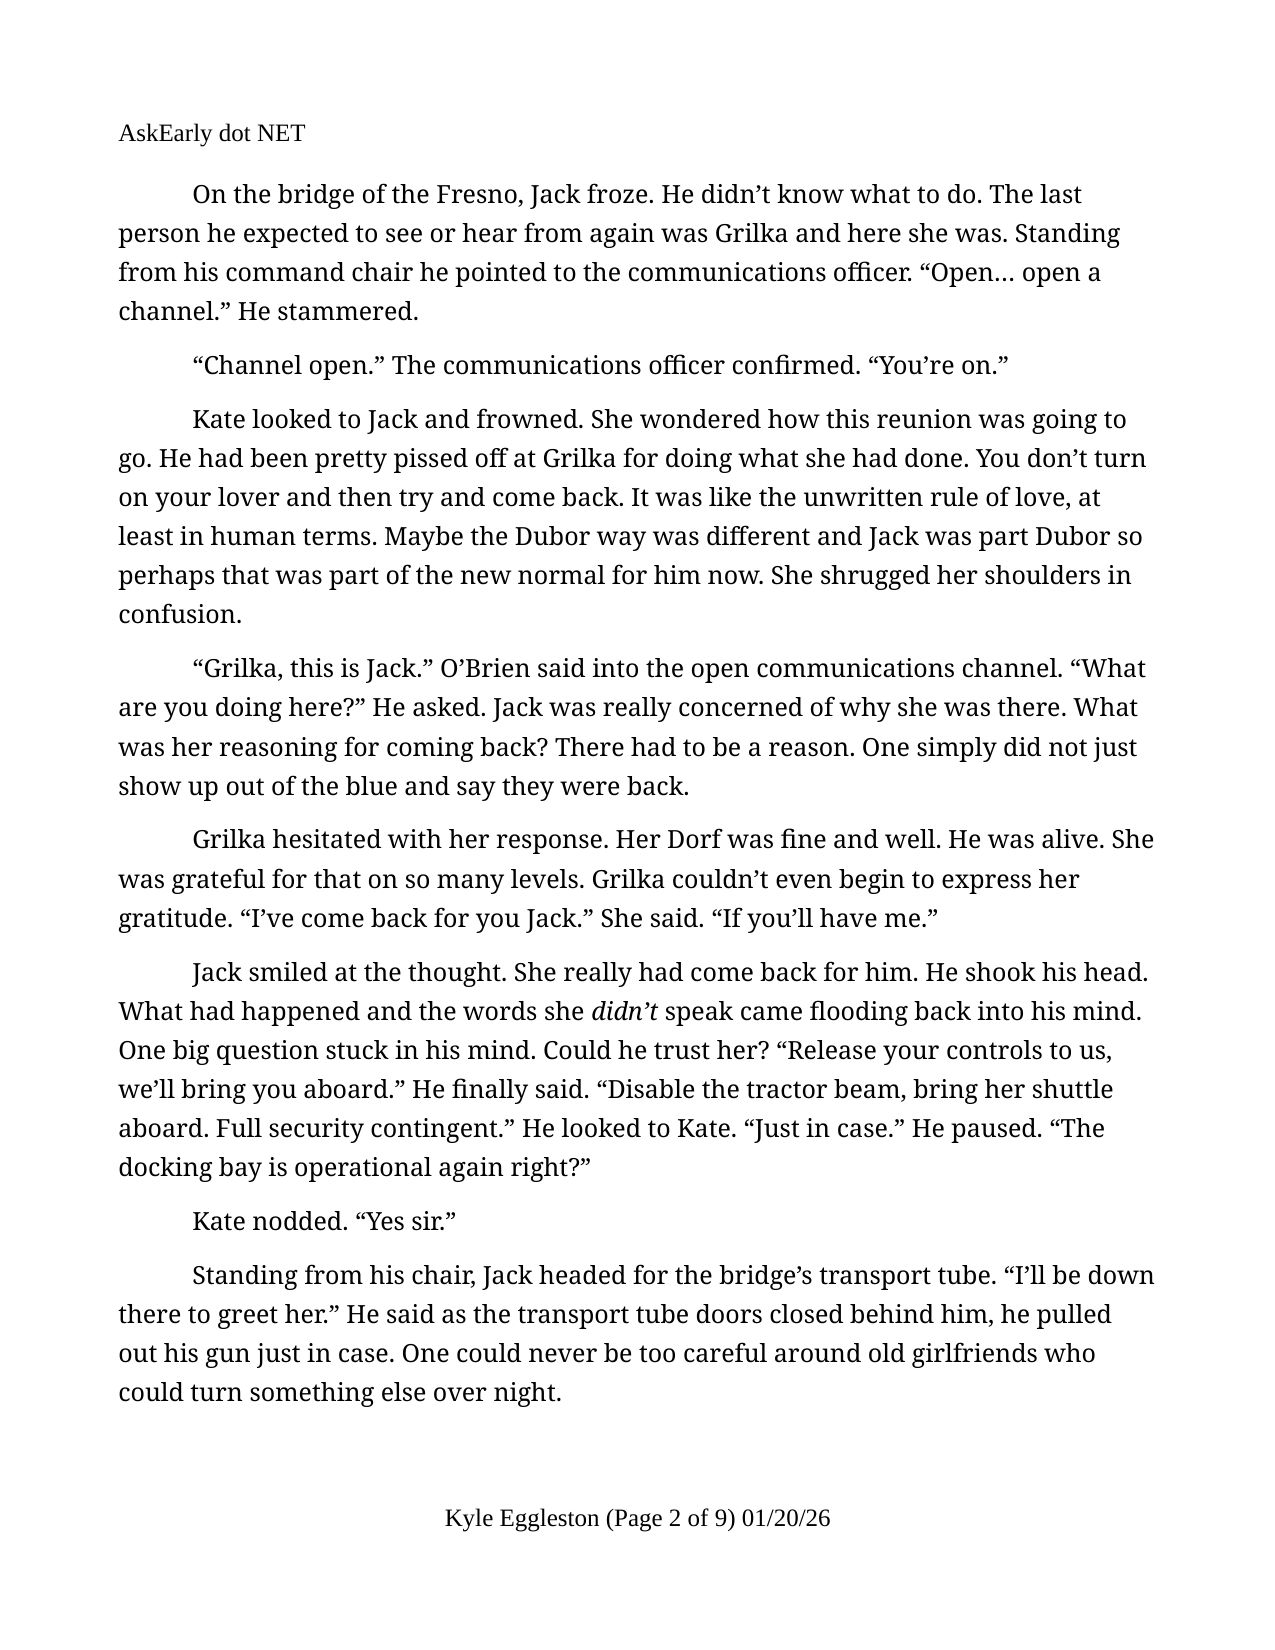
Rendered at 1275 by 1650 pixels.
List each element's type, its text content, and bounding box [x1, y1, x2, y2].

text Grilka hesitated with her response. Her Dorf was fine and well. He was alive. She was grateful for that on so many levels. Grilka couldn’t even begin to express her gratitude. “I’ve come back for you Jack.” She said. “If you’ll have me.” [118, 822, 1157, 934]
text On the bridge of the Fresno, Jack froze. He didn’t know what to do. The last person he expected to see or hear from again was Grilka and here she was. Standing from his command chair he pointed to the communications officer. “Open… open a channel.” He stammered. [118, 176, 1157, 328]
text “Grilka, this is Jack.” O’Brien said into the open communications channel. “What are you doing here?” He asked. Jack was really concerned of why she was there. What was her reasoning for coming back? There had to be a reason. One simply did not just show up out of the blue and say they were back. [118, 651, 1157, 802]
text Kate looked to Jack and frowned. She wondered how this reunion was going to go. He had been pretty pissed off at Grilka for doing what she had done. You don’t turn on your lover and then try and come back. It was like the unwritten rule of love, at least in human terms. Maybe the Dubor way was different and Jack was part Dubor so perhaps that was part of the new normal for him now. She shrugged her shoulders in confusion. [118, 401, 1157, 631]
text Kate nodded. “Yes sir.” [118, 1204, 1157, 1238]
text “Channel open.” The communications officer confirmed. “You’re on.” [118, 348, 1157, 382]
text Jack smiled at the thought. She really had come back for him. He shook his head. What had happened and the words she didn’t speak came flooding back into his mind. One big question stuck in his mind. Could he trust her? “Release your controls to us, we’ll bring you aboard.” He finally said. “Disable the tractor beam, bring her shuttle aboard. Full security contingent.” He looked to Kate. “Just in case.” He paused. “The docking bay is operational again right?” [118, 954, 1157, 1184]
text Standing from his chair, Jack headed for the bridge’s transport tube. “I’ll be down there to greet her.” He said as the transport tube doors closed behind him, he pulled out his gun just in case. One could never be too careful around old girlfriends who could turn something else over night. [118, 1258, 1157, 1409]
